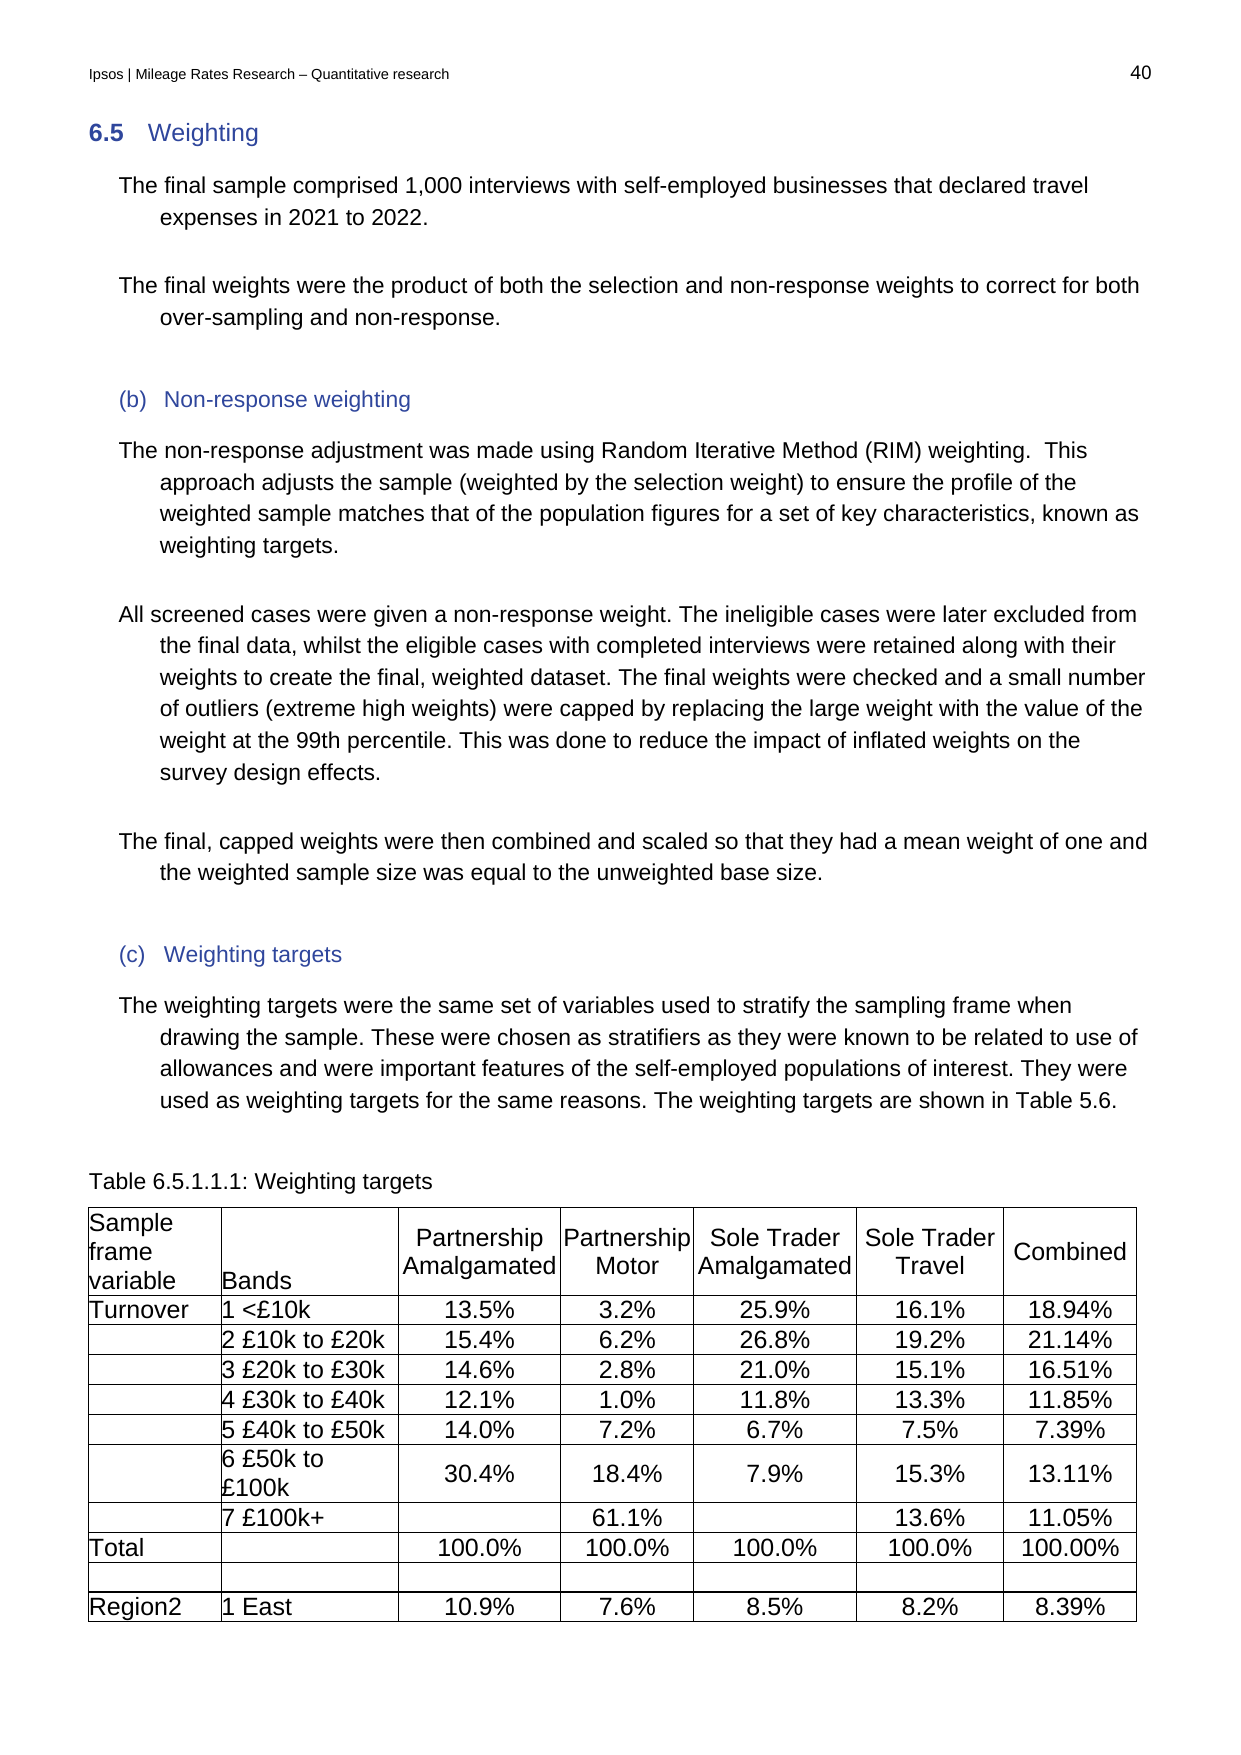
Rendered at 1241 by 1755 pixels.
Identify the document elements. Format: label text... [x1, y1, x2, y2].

table_cell 14.0% [399, 1415, 560, 1443]
table_cell Total [89, 1533, 221, 1562]
text The final, capped weights were then combined and scaled so that they had a mean weight of one and the weighted sample size was equal to the unweighted base size. [118, 828, 1152, 886]
text The non-response adjustment was made using Random Iterative Method (RIM) weighting. This approach adjusts the sample (weighted by the selection weight) to ensure the profile of the weighted sample matches that of the population figures for a set of key characteristics, known as weighting targets. [118, 437, 1152, 558]
table_header Sample frame variable [89, 1208, 221, 1294]
table_cell 100.0% [857, 1533, 1003, 1562]
text The final sample comprised 1,000 interviews with self-employed businesses that declared travel expenses in 2021 to 2022. [118, 172, 1152, 230]
table_cell 100.0% [561, 1533, 693, 1562]
table_cell [399, 1563, 560, 1591]
table_cell 100.00% [1004, 1533, 1136, 1562]
table_cell 61.1% [561, 1503, 693, 1532]
table_cell 18.4% [561, 1445, 693, 1502]
table_cell 2.8% [561, 1355, 693, 1384]
table_cell [89, 1563, 221, 1591]
table_cell [1004, 1563, 1136, 1591]
table_cell [89, 1325, 221, 1354]
table_cell [89, 1415, 221, 1443]
table_cell 1.0% [561, 1385, 693, 1414]
table_cell 7.6% [561, 1593, 693, 1621]
table_cell 7.2% [561, 1415, 693, 1443]
table_cell 15.3% [857, 1445, 1003, 1502]
table_cell 6 £50k to £100k [222, 1445, 398, 1502]
text The weighting targets were the same set of variables used to stratify the sampling frame when drawing the sample. These were chosen as stratifiers as they were known to be related to use of allowances and were important features of the self-employed populations of interest. They were used as weighting targets for the same reasons. The weighting targets are shown in Table 5.6. [118, 992, 1152, 1113]
table_cell 13.11% [1004, 1445, 1136, 1502]
table_header Sole Trader Amalgamated [694, 1208, 856, 1294]
table_cell 15.1% [857, 1355, 1003, 1384]
table_cell 19.2% [857, 1325, 1003, 1354]
table_cell [89, 1503, 221, 1532]
table_cell 7.9% [694, 1445, 856, 1502]
text The final weights were the product of both the selection and non-response weights to correct for both over-sampling and non-response. [118, 272, 1152, 330]
table_cell [89, 1445, 221, 1502]
table_cell 11.85% [1004, 1385, 1136, 1414]
table_cell 14.6% [399, 1355, 560, 1384]
table_cell 10.9% [399, 1593, 560, 1621]
table_cell 8.5% [694, 1593, 856, 1621]
table_cell 21.0% [694, 1355, 856, 1384]
table_header Partnership Motor [561, 1208, 693, 1294]
table_cell [89, 1385, 221, 1414]
table_cell 100.0% [694, 1533, 856, 1562]
table_cell 30.4% [399, 1445, 560, 1502]
table_cell 16.1% [857, 1296, 1003, 1324]
table_cell [222, 1563, 398, 1591]
table_cell 13.3% [857, 1385, 1003, 1414]
table_header Sole Trader Travel [857, 1208, 1003, 1294]
table_cell 26.8% [694, 1325, 856, 1354]
table_cell 7.39% [1004, 1415, 1136, 1443]
table_cell [857, 1563, 1003, 1591]
table_cell 3 £20k to £30k [222, 1355, 398, 1384]
table_cell [89, 1355, 221, 1384]
table_cell 1 East [222, 1593, 398, 1621]
table_cell 3.2% [561, 1296, 693, 1324]
table_header Combined [1004, 1208, 1136, 1294]
table_cell 15.4% [399, 1325, 560, 1354]
table_cell Region2 [89, 1593, 221, 1621]
table_header Partnership Amalgamated [399, 1208, 560, 1294]
subtitle Non-response weighting [119, 386, 1152, 412]
table_cell 11.05% [1004, 1503, 1136, 1532]
list Weighting targets [89, 1168, 1107, 1195]
table_cell [222, 1533, 398, 1562]
table_cell 6.2% [561, 1325, 693, 1354]
table_cell 21.14% [1004, 1325, 1136, 1354]
table_cell [561, 1563, 693, 1591]
table_cell 8.2% [857, 1593, 1003, 1621]
table_cell 12.1% [399, 1385, 560, 1414]
table_cell 7.5% [857, 1415, 1003, 1443]
table_cell 6.7% [694, 1415, 856, 1443]
table_cell 4 £30k to £40k [222, 1385, 398, 1414]
table_cell [694, 1563, 856, 1591]
table_cell [399, 1503, 560, 1532]
table_cell Turnover [89, 1296, 221, 1324]
subtitle Weighting targets [119, 941, 1152, 967]
table_cell 11.8% [694, 1385, 856, 1414]
subtitle Weighting [89, 118, 1152, 147]
table_cell 13.5% [399, 1296, 560, 1324]
table_cell 25.9% [694, 1296, 856, 1324]
text All screened cases were given a non-response weight. The ineligible cases were later excluded from the final data, whilst the eligible cases with completed interviews were retained along with their weights to create the final, weighted dataset. The final weights were checked and a small number of outliers (extreme high weights) were capped by replacing the large weight with the value of the weight at the 99th percentile. This was done to reduce the impact of inflated weights on the survey design effects. [118, 601, 1152, 785]
table_cell 5 £40k to £50k [222, 1415, 398, 1443]
table_cell 8.39% [1004, 1593, 1136, 1621]
table_cell [694, 1503, 856, 1532]
table_header Bands [222, 1208, 398, 1294]
table_cell 1 <£10k [222, 1296, 398, 1324]
table_cell 16.51% [1004, 1355, 1136, 1384]
table_cell 7 £100k+ [222, 1503, 398, 1532]
table_cell 13.6% [857, 1503, 1003, 1532]
table_cell 2 £10k to £20k [222, 1325, 398, 1354]
table_cell 100.0% [399, 1533, 560, 1562]
table_cell 18.94% [1004, 1296, 1136, 1324]
